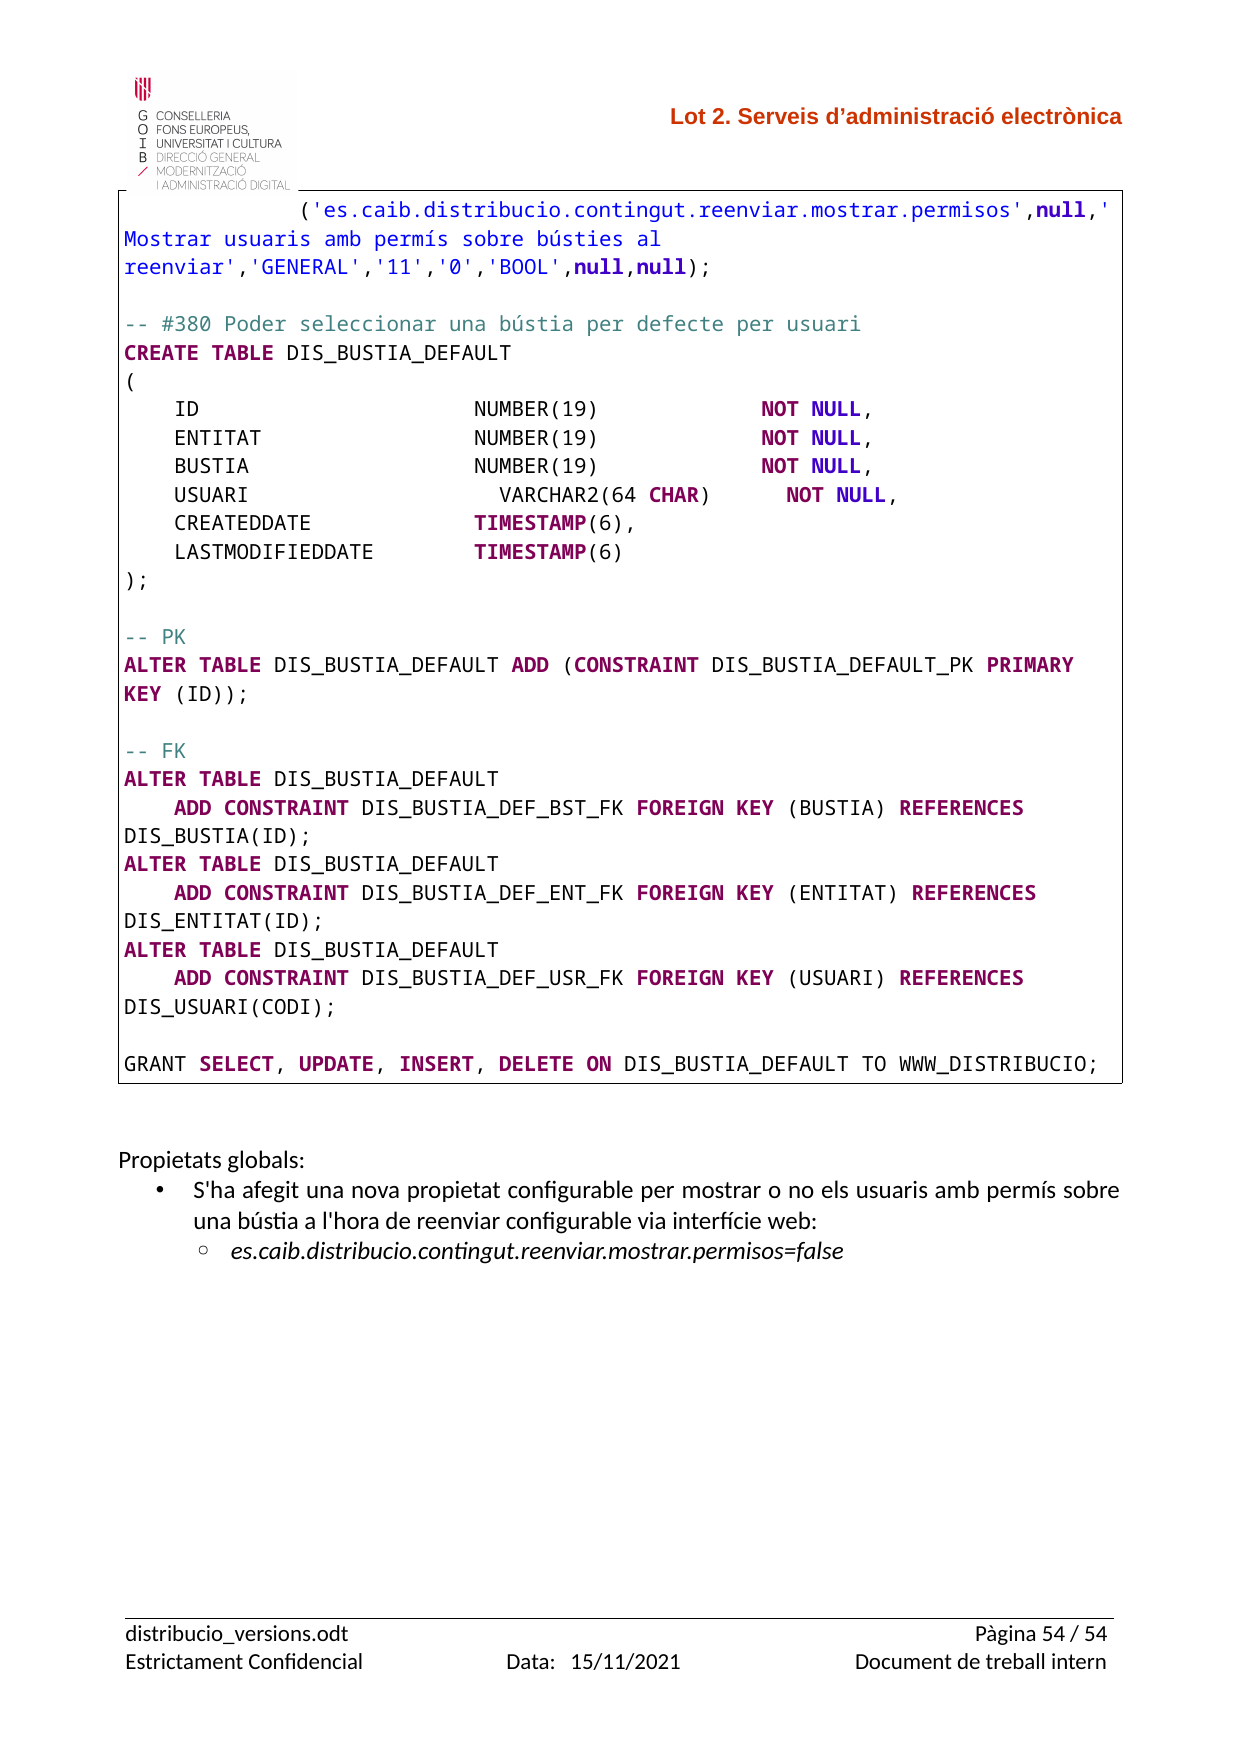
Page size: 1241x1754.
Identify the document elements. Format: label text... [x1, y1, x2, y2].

text Propietats globals: [118, 1144, 1122, 1174]
list es.caib.distribucio.contingut.reenviar.mostrar.permisos=false [193, 1236, 1122, 1266]
list S'ha afegit una nova propietat configurable per mostrar o no els usuaris amb permís sobre una bústia a l'hora de reenviar configurable via interfície web: [156, 1174, 1122, 1236]
table_header ('es.caib.distribucio.contingut.reenviar.mostrar.permisos',null,'Mostrar usuaris amb permís sobre bústies al reenviar','GENERAL','11','0','BOOL',null,null); -- #380 Poder seleccionar una bústia per defecte per usuari CREATE TABLE DIS_BUSTIA_DEFAULT ( ID NUMBER(19) NOT NULL, ENTITAT NUMBER(19) NOT NULL, BUSTIA NUMBER(19) NOT NULL, USUARI VARCHAR2(64 CHAR) NOT NULL, CREATEDDATE TIMESTAMP(6), LASTMODIFIEDDATE TIMESTAMP(6) ); -- PK ALTER TABLE DIS_BUSTIA_DEFAULT ADD (CONSTRAINT DIS_BUSTIA_DEFAULT_PK PRIMARY KEY (ID)); -- FK ALTER TABLE DIS_BUSTIA_DEFAULT ADD CONSTRAINT DIS_BUSTIA_DEF_BST_FK FOREIGN KEY (BUSTIA) REFERENCES DIS_BUSTIA(ID); ALTER TABLE DIS_BUSTIA_DEFAULT ADD CONSTRAINT DIS_BUSTIA_DEF_ENT_FK FOREIGN KEY (ENTITAT) REFERENCES DIS_ENTITAT(ID); ALTER TABLE DIS_BUSTIA_DEFAULT ADD CONSTRAINT DIS_BUSTIA_DEF_USR_FK FOREIGN KEY (USUARI) REFERENCES DIS_USUARI(CODI); GRANT SELECT, UPDATE, INSERT, DELETE ON DIS_BUSTIA_DEFAULT TO WWW_DISTRIBUCIO; [119, 191, 1122, 1083]
picture [126, 70, 299, 197]
